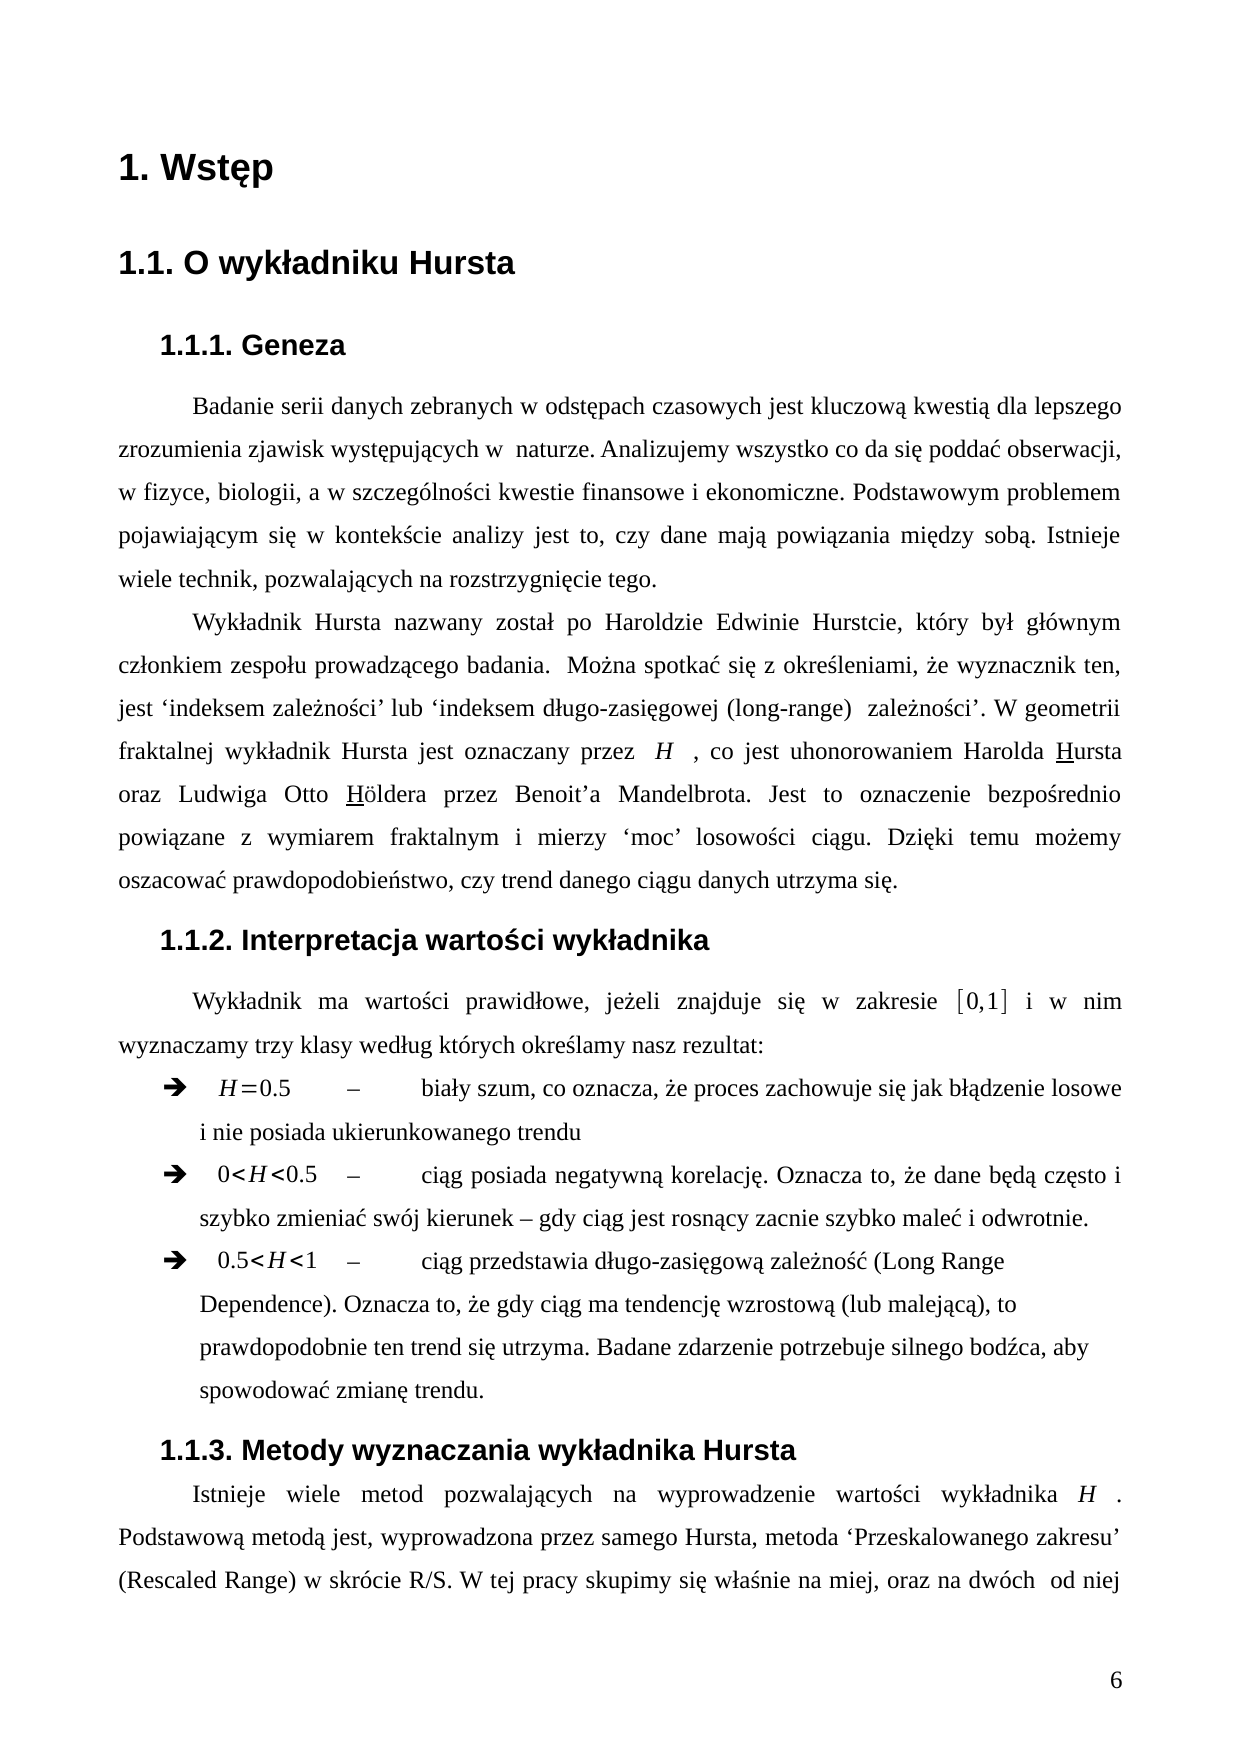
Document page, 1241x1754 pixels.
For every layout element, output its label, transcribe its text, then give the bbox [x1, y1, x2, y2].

list – biały szum, co oznacza, że proces zachowuje się jak błądzenie losowe i nie posiada ukierunkowanego trendu [162, 1073, 1122, 1145]
list – ciąg przedstawia długo-zasięgową zależność (Long Range Dependence). Oznacza to, że gdy ciąg ma tendencję wzrostową (lub malejącą), to prawdopodobnie ten trend się utrzyma. Badane zdarzenie potrzebuje silnego bodźca, aby spowodować zmianę trendu. [162, 1246, 1122, 1404]
list – ciąg posiada negatywną korelację. Oznacza to, że dane będą często i szybko zmieniać swój kierunek – gdy ciąg jest rosnący zacnie szybko maleć i odwrotnie. [162, 1160, 1122, 1232]
subtitle 1.1.3. Metody wyznaczania wykładnika Hursta [118, 1433, 1122, 1467]
text Badanie serii danych zebranych w odstępach czasowych jest kluczową kwestią dla lepszego zrozumienia zjawisk występujących w naturze. Analizujemy wszystko co da się poddać obserwacji, w fizyce, biologii, a w szczególności kwestie finansowe i ekonomiczne. Podstawowym problemem pojawiającym się w kontekście analizy jest to, czy dane mają powiązania między sobą. Istnieje wiele technik, pozwalających na rozstrzygnięcie tego. [118, 391, 1122, 592]
subtitle 1.1.2. Interpretacja wartości wykładnika [118, 923, 1122, 957]
text Wykładnik Hursta nazwany został po Haroldzie Edwinie Hurstcie, który był głównym członkiem zespołu prowadzącego badania. Można spotkać się z określeniami, że wyznacznik ten, jest ‘indeksem zależności’ lub ‘indeksem długo-zasięgowej (long-range) zależności’. W geometrii fraktalnej wykładnik Hursta jest oznaczany przez, co jest uhonorowaniem Harolda Hursta oraz Ludwiga Otto Höldera przez Benoit’a Mandelbrota. Jest to oznaczenie bezpośrednio powiązane z wymiarem fraktalnym i mierzy ‘moc’ losowości ciągu. Dzięki temu możemy oszacować prawdopodobieństwo, czy trend danego ciągu danych utrzyma się. [118, 607, 1122, 894]
subtitle 1.1.1. Geneza [118, 328, 1122, 362]
text Wykładnik ma wartości prawidłowe, jeżeli znajduje się w zakresiei w nim wyznaczamy trzy klasy według których określamy nasz rezultat: [118, 986, 1122, 1059]
subtitle 1.1. O wykładniku Hursta [118, 243, 1122, 282]
text Istnieje wiele metod pozwalających na wyprowadzenie wartości wykładnika. Podstawową metodą jest, wyprowadzona przez samego Hursta, metoda ‘Przeskalowanego zakresu’ (Rescaled Range) w skrócie R/S. W tej pracy skupimy się właśnie na miej, oraz na dwóch od niej [118, 1479, 1122, 1594]
subtitle 1. Wstęp [118, 144, 1122, 188]
